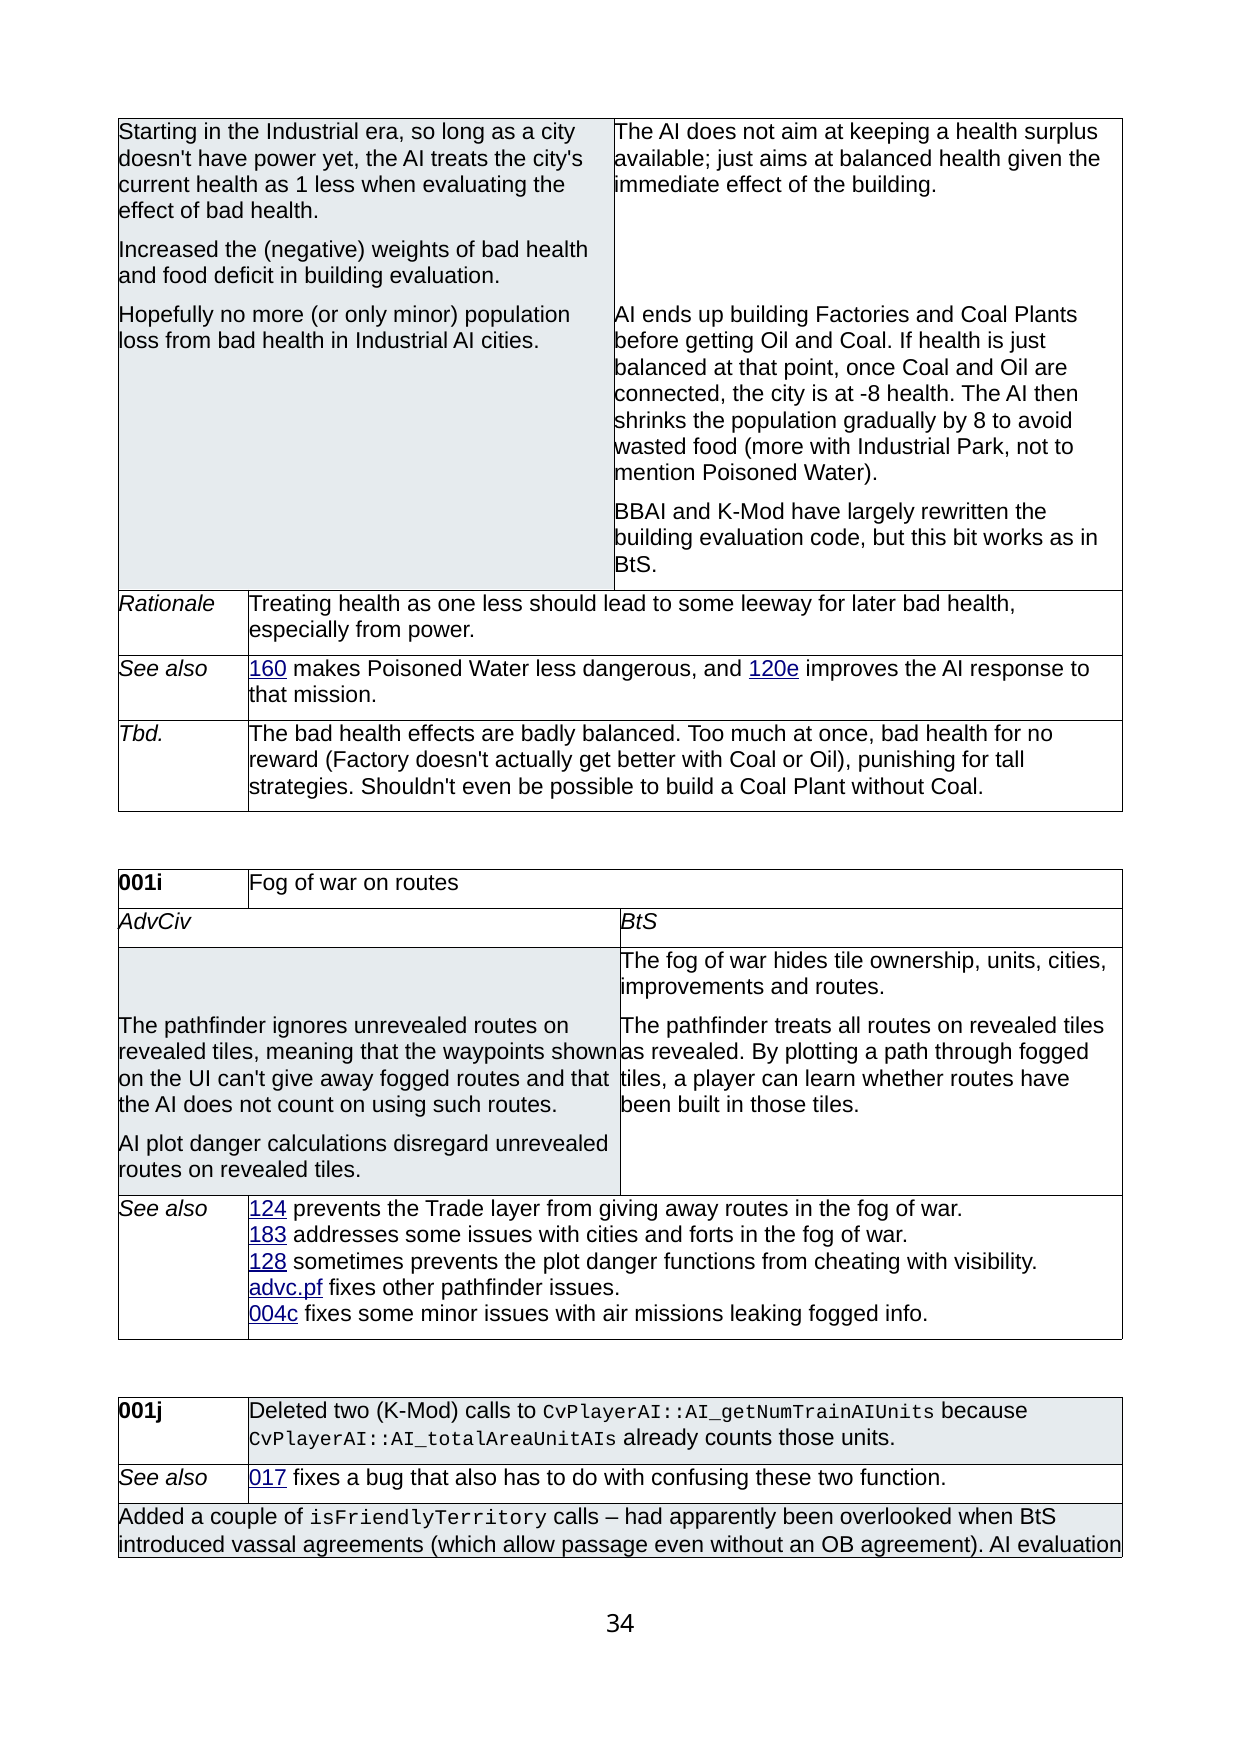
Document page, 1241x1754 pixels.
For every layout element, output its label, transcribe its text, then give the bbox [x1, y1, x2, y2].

table_cell The AI does not aim at keeping a health surplus available; just aims at balanced health given the immediate effect of the building. AI ends up building Factories and Coal Plants before getting Oil and Coal. If health is just balanced at that point, once Coal and Oil are connected, the city is at -8 health. The AI then shrinks the population gradually by 8 to avoid wasted food (more with Industrial Park, not to mention Poisoned Water). BBAI and K-Mod have largely rewritten the building evaluation code, but this bit works as in BtS. [615, 119, 1122, 589]
table_cell The bad health effects are badly balanced. Too much at once, bad health for no reward (Factory doesn't actually get better with Coal or Oil), punishing for tall strategies. Shouldn't even be possible to build a Coal Plant without Coal. [249, 721, 1122, 811]
table_cell The fog of war hides tile ownership, units, cities, improvements and routes. The pathfinder treats all routes on revealed tiles as revealed. By plotting a path through fogged tiles, a player can learn whether routes have been built in those tiles. [621, 948, 1122, 1195]
table_header 001i [119, 870, 248, 908]
table_header 001j [119, 1398, 248, 1464]
table_cell See also [119, 1196, 248, 1339]
table_cell See also [119, 656, 248, 720]
table_cell 160 makes Poisoned Water less dangerous, and 120e improves the AI response to that mission. [249, 656, 1122, 720]
table_cell Starting in the Industrial era, so long as a city doesn't have power yet, the AI treats the city's current health as 1 less when evaluating the effect of bad health. Increased the (negative) weights of bad health and food deficit in building evaluation. Hopefully no more (or only minor) population loss from bad health in Industrial AI cities. [119, 119, 614, 589]
table_cell See also [119, 1465, 248, 1503]
table_header Fog of war on routes [249, 870, 1122, 908]
table_cell Rationale [119, 591, 248, 655]
table_cell The pathfinder ignores unrevealed routes on revealed tiles, meaning that the waypoints shown on the UI can't give away fogged routes and that the AI does not count on using such routes. AI plot danger calculations disregard unrevealed routes on revealed tiles. [119, 948, 620, 1195]
table_cell AdvCiv [119, 909, 620, 947]
table_cell 124 prevents the Trade layer from giving away routes in the fog of war. 183 addresses some issues with cities and forts in the fog of war. 128 sometimes prevents the plot danger functions from cheating with visibility. advc.pf fixes other pathfinder issues. 004c fixes some minor issues with air missions leaking fogged info. [249, 1196, 1122, 1339]
table_cell Added a couple of isFriendlyTerritory calls – had apparently been overlooked when BtS introduced vassal agreements (which allow passage even without an OB agreement). AI evaluation [119, 1504, 1122, 1557]
table_header Deleted two (K-Mod) calls to CvPlayerAI::AI_getNumTrainAIUnits because CvPlayerAI::AI_totalAreaUnitAIs already counts those units. [249, 1398, 1122, 1464]
table_cell 017 fixes a bug that also has to do with confusing these two function. [249, 1465, 1122, 1503]
table_cell BtS [621, 909, 1122, 947]
table_cell Tbd. [119, 721, 248, 811]
table_cell Treating health as one less should lead to some leeway for later bad health, especially from power. [249, 591, 1122, 655]
